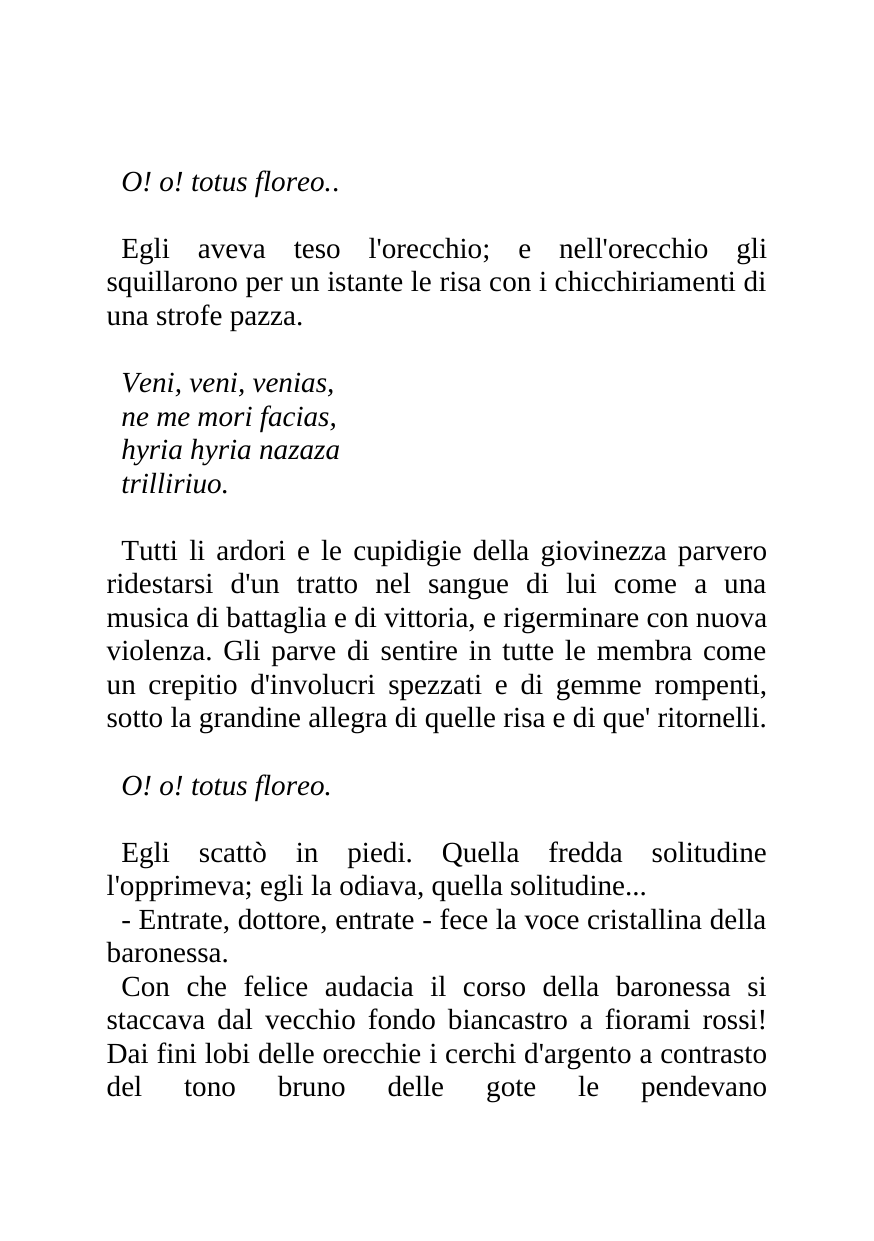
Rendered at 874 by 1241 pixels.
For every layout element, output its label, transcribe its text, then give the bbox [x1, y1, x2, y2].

text ne me mori facias, [106, 399, 768, 432]
text hyria hyria nazaza [106, 432, 768, 466]
text O! o! totus floreo. [106, 768, 768, 801]
text O! o! totus floreo.. [106, 164, 768, 197]
text Veni, veni, venias, [106, 365, 768, 399]
text Tutti li ardori e le cupidigie della giovinezza parvero ridestarsi d'un tratto nel sangue di lui come a una musica di battaglia e di vittoria, e rigerminare con nuova violenza. Gli parve di sentire in tutte le membra come un crepitio d'involucri spezzati e di gemme rompenti, sotto la grandine allegra di quelle risa e di que' ritornelli. [106, 533, 768, 734]
text - Entrate, dottore, entrate - fece la voce cristallina della baronessa. [106, 902, 768, 969]
text Con che felice audacia il corso della baronessa si staccava dal vecchio fondo biancastro a fiorami rossi! Dai fini lobi delle orecchie i cerchi d'argento a contrasto del tono bruno delle gote le pendevano [106, 969, 768, 1103]
text Egli scattò in piedi. Quella fredda solitudine l'opprimeva; egli la odiava, quella solitudine... [106, 835, 768, 902]
text trilliriuo. [106, 466, 768, 499]
text Egli aveva teso l'orecchio; e nell'orecchio gli squillarono per un istante le risa con i chicchiriamenti di una strofe pazza. [106, 231, 768, 332]
